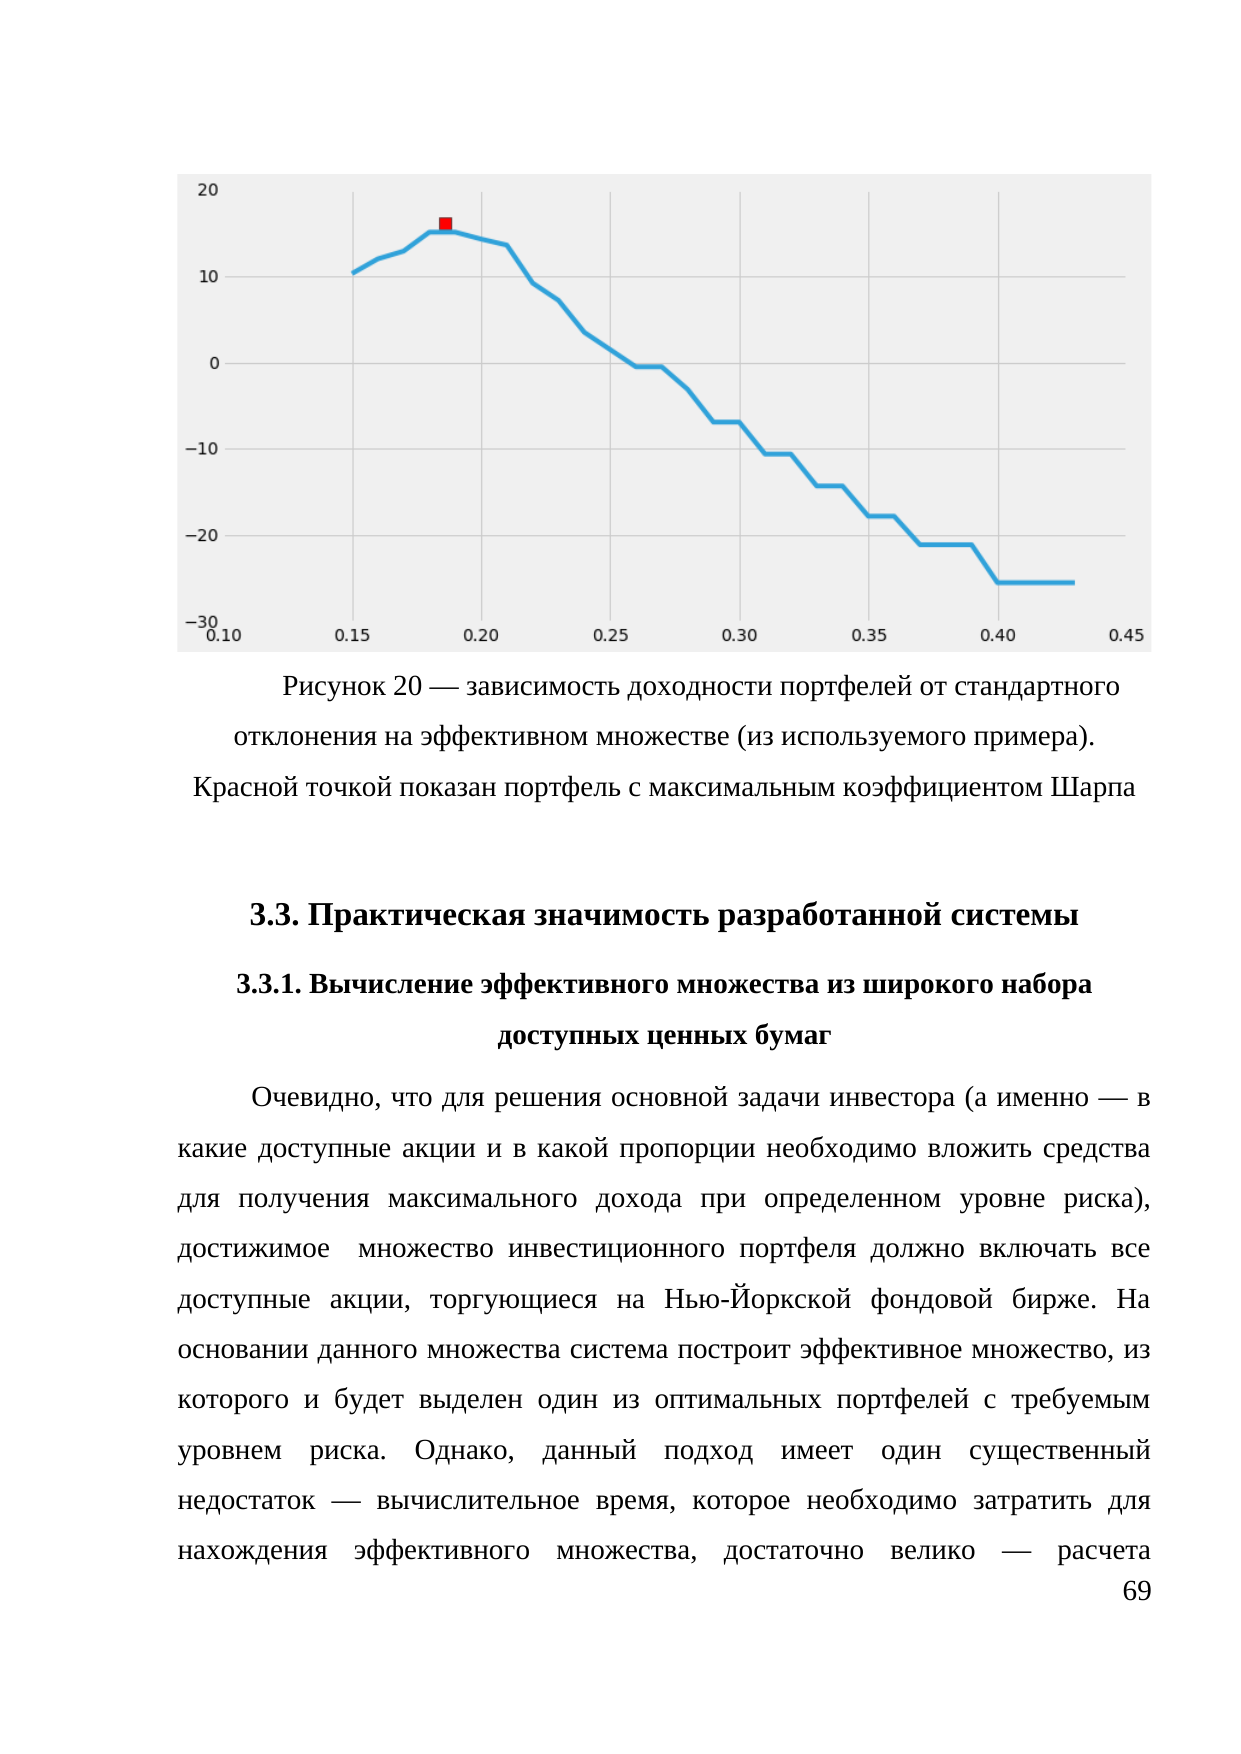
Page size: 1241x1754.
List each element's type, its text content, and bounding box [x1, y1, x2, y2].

text Очевидно, что для решения основной задачи инвестора (а именно — в какие доступные акции и в какой пропорции необходимо вложить средства для получения максимального дохода при определенном уровне риска), достижимое множество инвестиционного портфеля должно включать все доступные акции, торгующиеся на Нью-Йоркской фондовой бирже. На основании данного множества система построит эффективное множество, из которого и будет выделен один из оптимальных портфелей с требуемым уровнем риска. Однако, данный подход имеет один существенный недостаток — вычислительное время, которое необходимо затратить для нахождения эффективного множества, достаточно велико — расчета [177, 1079, 1152, 1566]
picture [177, 174, 1152, 652]
subtitle 3.3. Практическая значимость разработанной системы [177, 894, 1152, 933]
text Рисунок 20 — зависимость доходности портфелей от стандартного отклонения на эффективном множестве (из используемого примера). Красной точкой показан портфель с максимальным коэффициентом Шарпа [177, 652, 1152, 802]
subtitle 3.3.1. Вычисление эффективного множества из широкого набора доступных ценных бумаг [177, 966, 1152, 1050]
